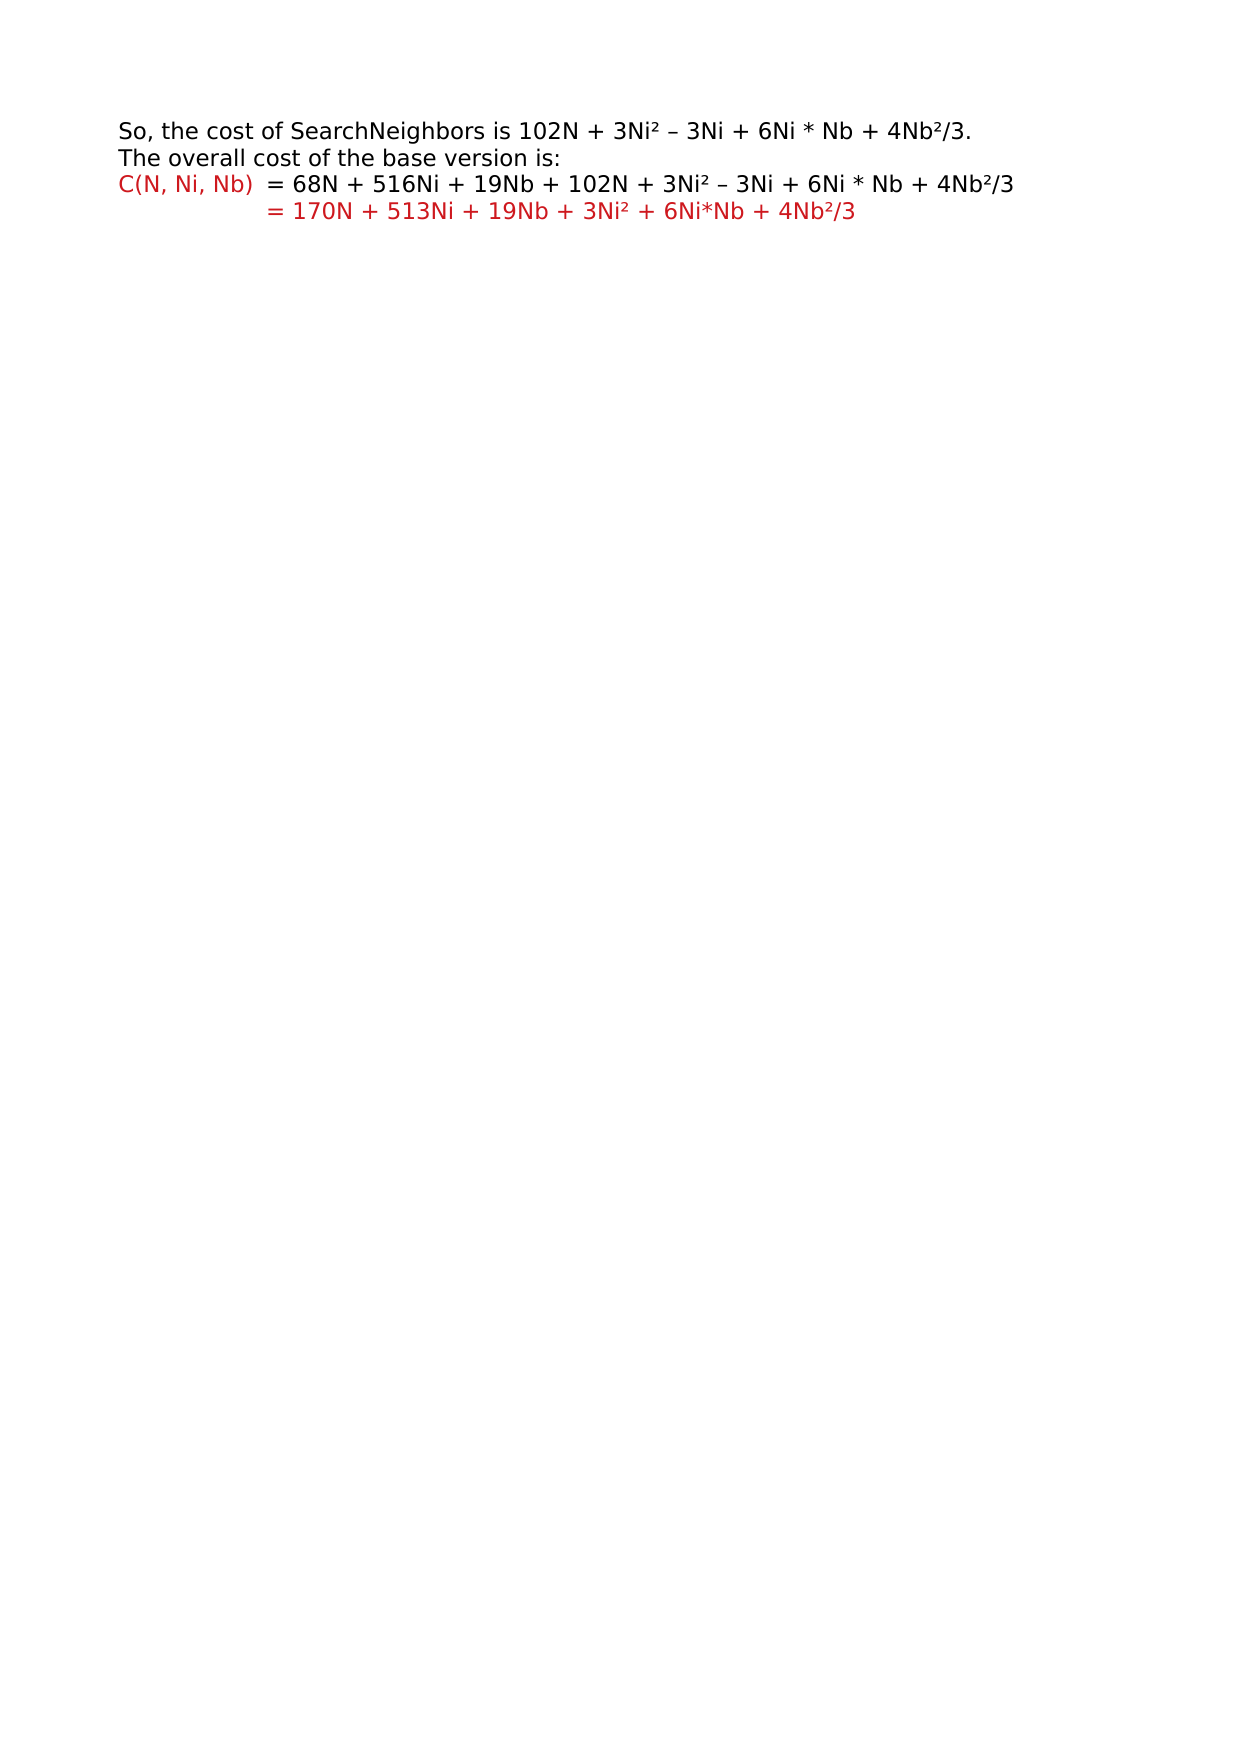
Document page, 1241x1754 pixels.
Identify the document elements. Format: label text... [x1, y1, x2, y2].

text C(N, Ni, Nb) = 68N + 516Ni + 19Nb + 102N + 3Ni² – 3Ni + 6Ni * Nb + 4Nb²/3 [118, 171, 1122, 198]
text = 170N + 513Ni + 19Nb + 3Ni² + 6Ni*Nb + 4Nb²/3 [118, 198, 1122, 225]
text The overall cost of the base version is: [118, 145, 1122, 171]
text So, the cost of SearchNeighbors is 102N + 3Ni² – 3Ni + 6Ni * Nb + 4Nb²/3. [118, 118, 1122, 145]
